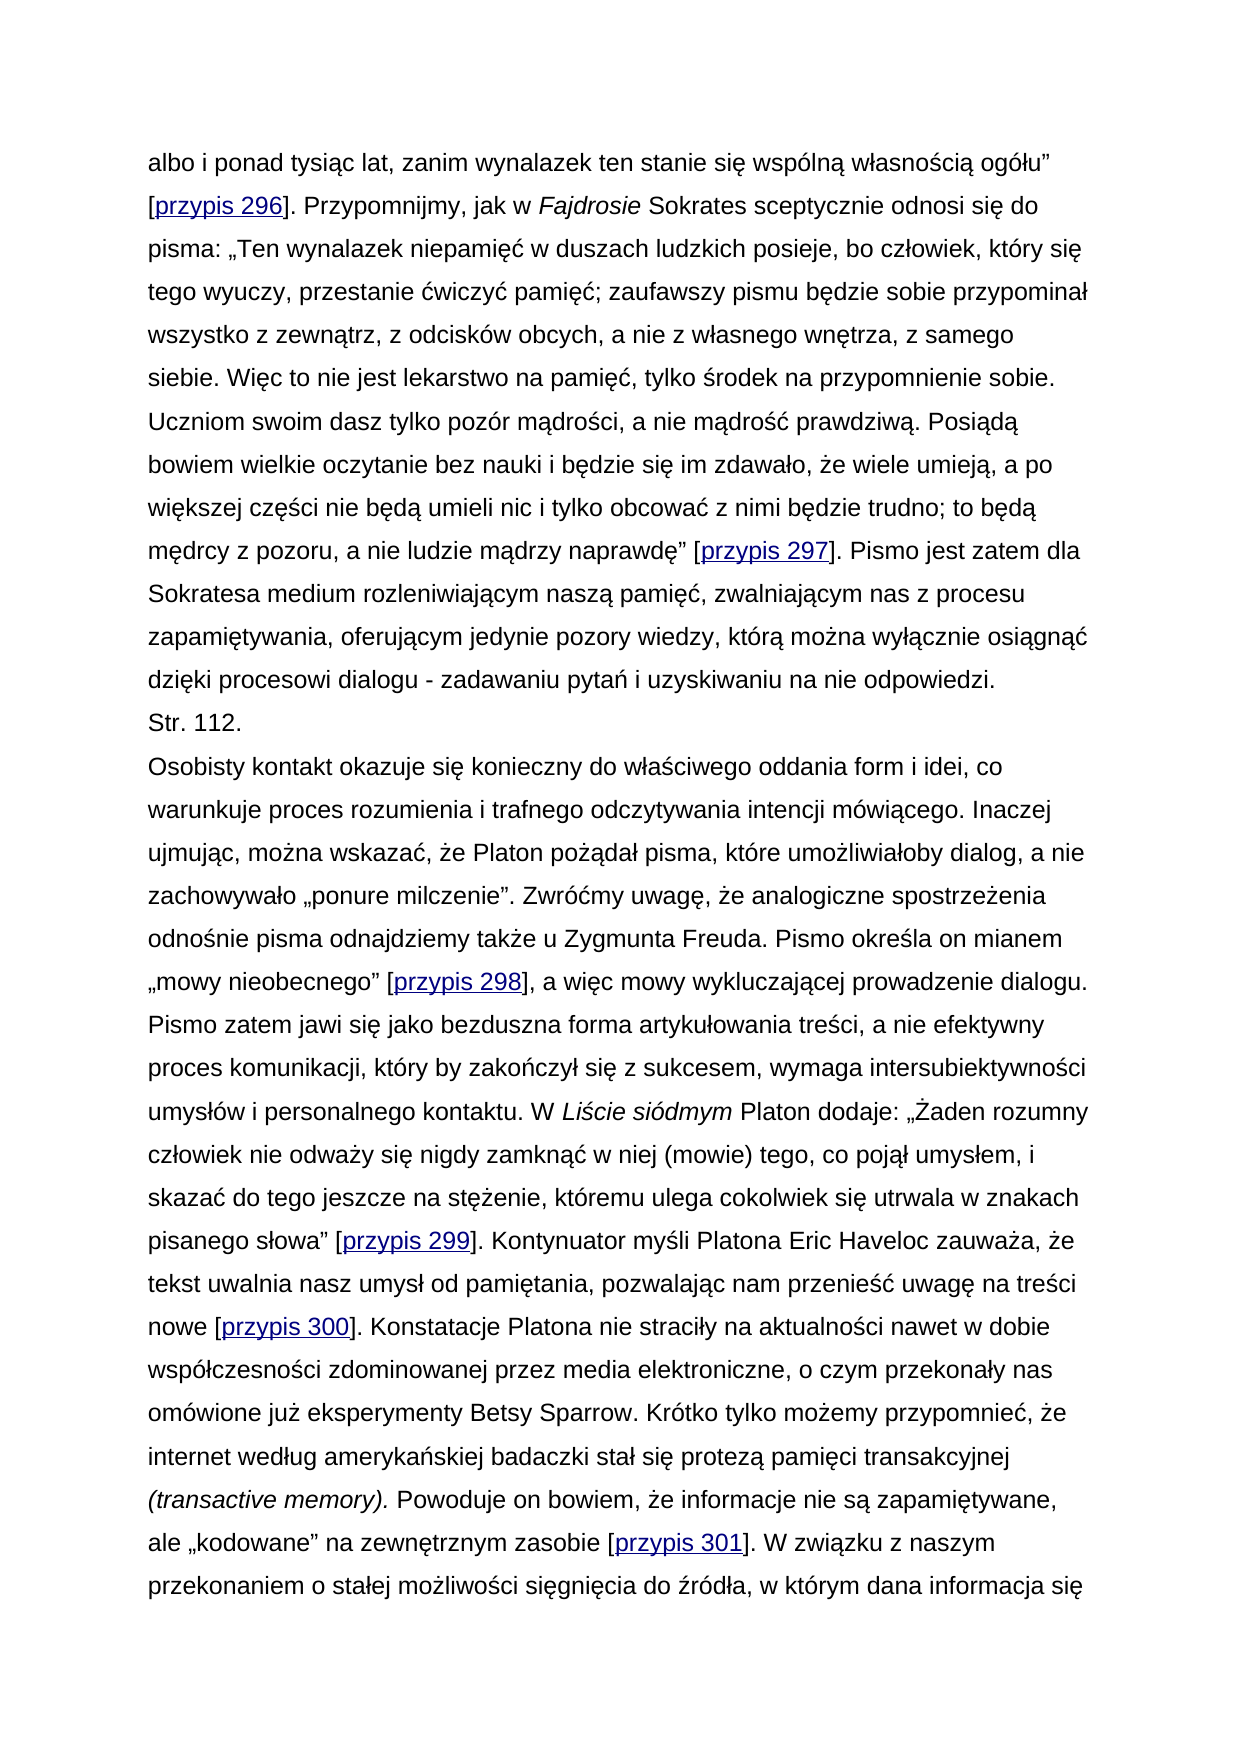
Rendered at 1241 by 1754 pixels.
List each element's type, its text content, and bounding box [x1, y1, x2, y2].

text albo i ponad tysiąc lat, zanim wynalazek ten stanie się wspólną własnością ogółu” [przypis 296]. Przypomnijmy, jak w Fajdrosie Sokrates sceptycznie odnosi się do pisma: „Ten wynalazek niepamięć w duszach ludzkich posieje, bo człowiek, który się tego wyuczy, przestanie ćwiczyć pamięć; zaufawszy pismu będzie sobie przypominał wszystko z zewnątrz, z odcisków obcych, a nie z własnego wnętrza, z samego siebie. Więc to nie jest lekarstwo na pamięć, tylko środek na przypomnienie sobie. Uczniom swoim dasz tylko pozór mądrości, a nie mądrość prawdziwą. Posiądą bowiem wielkie oczytanie bez nauki i będzie się im zdawało, że wiele umieją, a po większej części nie będą umieli nic i tylko obcować z nimi będzie trudno; to będą mędrcy z pozoru, a nie ludzie mądrzy naprawdę” [przypis 297]. Pismo jest zatem dla Sokratesa medium rozleniwiającym naszą pamięć, zwalniającym nas z procesu zapamiętywania, oferującym jedynie pozory wiedzy, którą można wyłącznie osiągnąć dzięki procesowi dialogu - zadawaniu pytań i uzyskiwaniu na nie odpowiedzi. [148, 148, 1092, 694]
text Osobisty kontakt okazuje się konieczny do właściwego oddania form i idei, co warunkuje proces rozumienia i trafnego odczytywania intencji mówiącego. Inaczej ujmując, można wskazać, że Platon pożądał pisma, które umożliwiałoby dialog, a nie zachowywało „ponure milczenie”. Zwróćmy uwagę, że analogiczne spostrzeżenia odnośnie pisma odnajdziemy także u Zygmunta Freuda. Pismo określa on mianem „mowy nieobecnego” [przypis 298], a więc mowy wykluczającej prowadzenie dialogu. Pismo zatem jawi się jako bezduszna forma artykułowania treści, a nie efektywny proces komunikacji, który by zakończył się z sukcesem, wymaga intersubiektywności umysłów i personalnego kontaktu. W Liście siódmym Platon dodaje: „Żaden rozumny człowiek nie odważy się nigdy zamknąć w niej (mowie) tego, co pojął umysłem, i skazać do tego jeszcze na stężenie, któremu ulega cokolwiek się utrwala w znakach pisanego słowa” [przypis 299]. Kontynuator myśli Platona Eric Haveloc zauważa, że tekst uwalnia nasz umysł od pamiętania, pozwalając nam przenieść uwagę na treści nowe [przypis 300]. Konstatacje Platona nie straciły na aktualności nawet w dobie współczesności zdominowanej przez media elektroniczne, o czym przekonały nas omówione już eksperymenty Betsy Sparrow. Krótko tylko możemy przypomnieć, że internet według amerykańskiej badaczki stał się protezą pamięci transakcyjnej (transactive memory). Powoduje on bowiem, że informacje nie są zapamiętywane, ale „kodowane” na zewnętrznym zasobie [przypis 301]. W związku z naszym przekonaniem o stałej możliwości sięgnięcia do źródła, w którym dana informacja się [148, 751, 1092, 1599]
text Str. 112. [148, 708, 1092, 737]
